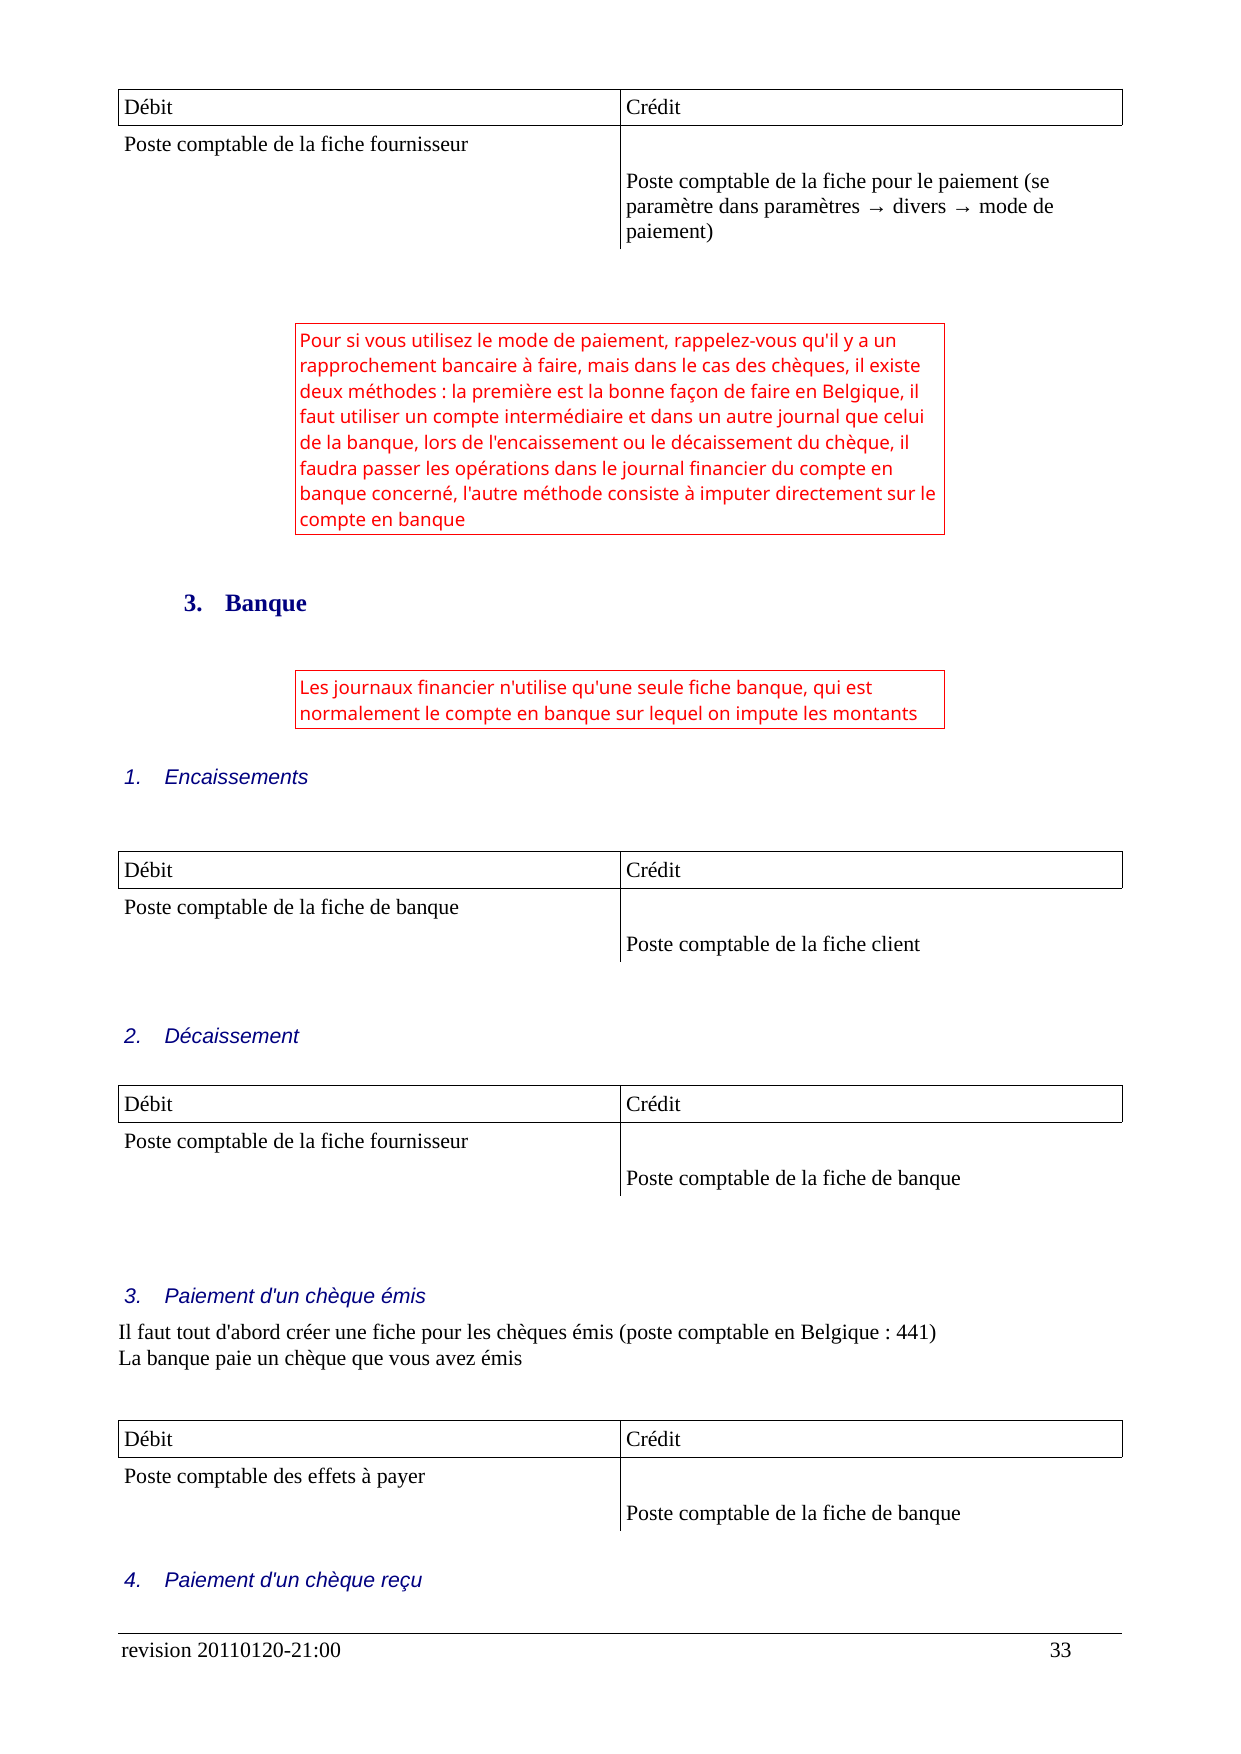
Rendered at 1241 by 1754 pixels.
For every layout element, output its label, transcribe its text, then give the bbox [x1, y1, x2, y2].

subtitle Paiement d'un chèque reçu [118, 1567, 1122, 1592]
subtitle Banque [177, 588, 1122, 617]
table_header Débit [119, 1421, 620, 1457]
subtitle Paiement d'un chèque émis [118, 1283, 1122, 1308]
table_cell Poste comptable de la fiche de banque [118, 889, 620, 925]
table_header Crédit [621, 1421, 1122, 1457]
table_cell Poste comptable de la fiche client [621, 925, 1122, 962]
text Les journaux financier n'utilise qu'une seule fiche banque, qui est normalement le compte en banque sur lequel on impute les montants [296, 671, 944, 728]
table_header Crédit [621, 852, 1122, 888]
table_cell Poste comptable des effets à payer [118, 1458, 620, 1494]
table_header Débit [119, 1086, 620, 1122]
table_cell [118, 162, 620, 249]
table_header Crédit [621, 1086, 1122, 1122]
table_cell [621, 889, 1122, 925]
table_cell Poste comptable de la fiche de banque [621, 1494, 1122, 1531]
text Pour si vous utilisez le mode de paiement, rappelez-vous qu'il y a un rapprochement bancaire à faire, mais dans le cas des chèques, il existe deux méthodes : la première est la bonne façon de faire en Belgique, il faut utiliser un compte intermédiaire et dans un autre journal que celui de la banque, lors de l'encaissement ou le décaissement du chèque, il faudra passer les opérations dans le journal financier du compte en banque concerné, l'autre méthode consiste à imputer directement sur le compte en banque [296, 324, 944, 534]
table_cell Poste comptable de la fiche fournisseur [118, 126, 620, 162]
table_cell Poste comptable de la fiche fournisseur [118, 1123, 620, 1159]
table_header Débit [119, 852, 620, 888]
table_cell Poste comptable de la fiche pour le paiement (se paramètre dans paramètres → divers → mode de paiement) [621, 162, 1122, 249]
table_cell Poste comptable de la fiche de banque [621, 1159, 1122, 1196]
subtitle Encaissements [118, 765, 1122, 789]
text La banque paie un chèque que vous avez émis [118, 1344, 1122, 1370]
table_header Débit [119, 90, 620, 125]
subtitle Décaissement [118, 1024, 1122, 1048]
text Il faut tout d'abord créer une fiche pour les chèques émis (poste comptable en Belgique : 441) [118, 1319, 1122, 1344]
table_cell [118, 1494, 620, 1531]
table_cell [118, 1159, 620, 1196]
table_cell [621, 126, 1122, 162]
table_header Crédit [621, 90, 1122, 125]
table_cell [621, 1123, 1122, 1159]
table_cell [621, 1458, 1122, 1494]
table_cell [118, 925, 620, 962]
